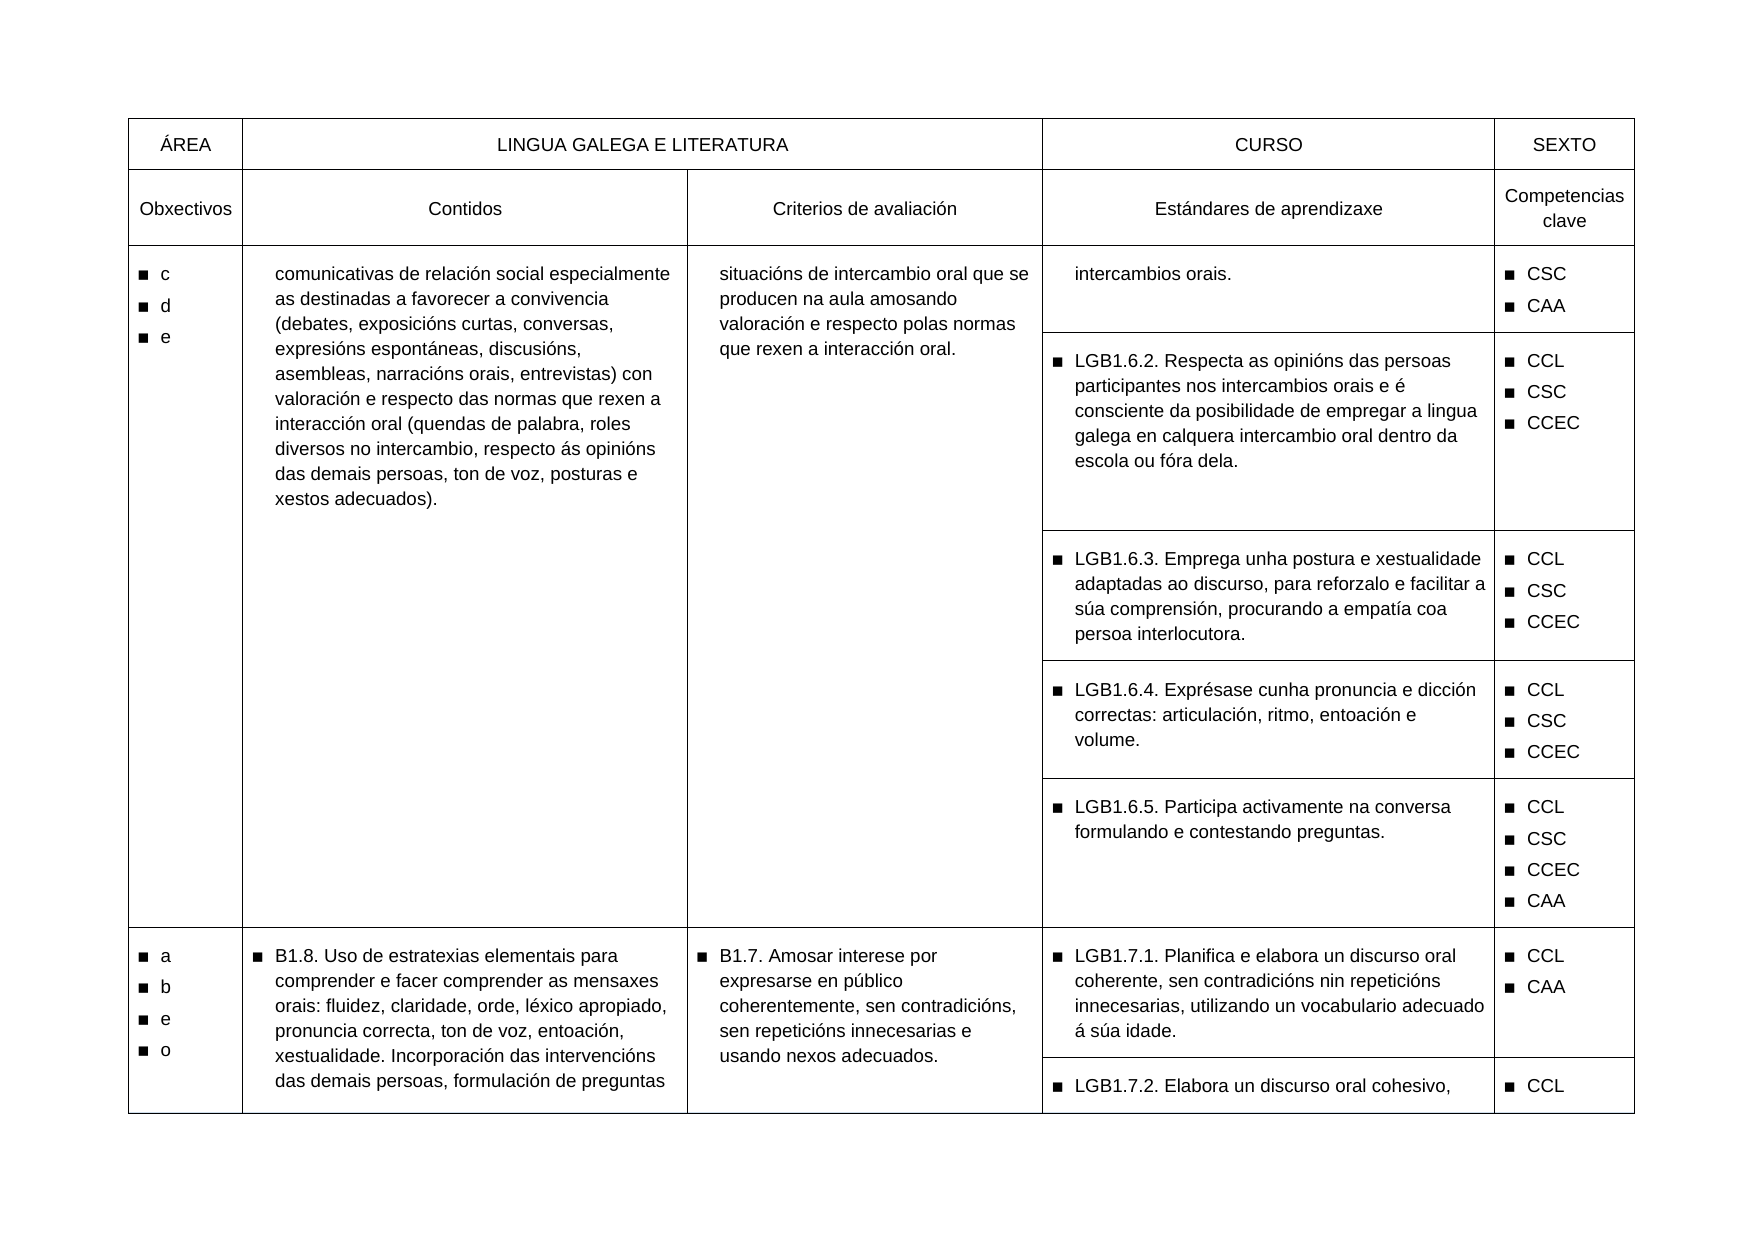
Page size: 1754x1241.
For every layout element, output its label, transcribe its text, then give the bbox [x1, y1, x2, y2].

table_cell Competencias clave [1495, 170, 1634, 245]
table_cell CCL CSC CCEC [1495, 333, 1634, 530]
table_cell B1.7. Amosar interese por expresarse en público coherentemente, sen contradicións, sen repeticións innecesarias e usando nexos adecuados. [688, 928, 1042, 1112]
table_cell LGB1.6.3. Emprega unha postura e xestualidade adaptadas ao discurso, para reforzalo e facilitar a súa comprensión, procurando a empatía coa persoa interlocutora. [1043, 531, 1494, 660]
table_cell CCL CSC CAA [1495, 246, 1634, 332]
table_header LINGUA GALEGA E LITERATURA [243, 119, 1042, 169]
table_cell Criterios de avaliación [688, 170, 1042, 245]
table_cell a b e o [129, 928, 242, 1112]
table_cell CCL CSC CCEC [1495, 531, 1634, 660]
table_cell comunicativas de relación social especialmente as destinadas a favorecer a convivencia (debates, exposicións curtas, conversas, expresións espontáneas, discusións, asembleas, narracións orais, entrevistas) con valoración e respecto das normas que rexen a interacción oral (quendas de palabra, roles diversos no intercambio, respecto ás opinións das demais persoas, ton de voz, posturas e xestos adecuados). [243, 246, 687, 927]
table_cell a c d e [129, 246, 242, 927]
table_header ÁREA [129, 119, 242, 169]
table_cell LGB1.7.2. Elabora un discurso oral cohesivo, [1043, 1058, 1494, 1112]
table_cell CCL [1495, 1058, 1634, 1112]
table_header SEXTO [1495, 119, 1634, 169]
table_cell LGB1.6.4. Exprésase cunha pronuncia e dicción correctas: articulación, ritmo, entoación e volume. [1043, 661, 1494, 778]
table_cell B1.8. Uso de estratexias elementais para comprender e facer comprender as mensaxes orais: fluidez, claridade, orde, léxico apropiado, pronuncia correcta, ton de voz, entoación, xestualidade. Incorporación das intervencións das demais persoas, formulación de preguntas [243, 928, 687, 1112]
table_cell Obxectivos [129, 170, 242, 245]
table_cell CCL CSC CCEC [1495, 661, 1634, 778]
table_cell LGB1.6.5. Participa activamente na conversa formulando e contestando preguntas. [1043, 779, 1494, 927]
table_cell situacións de intercambio oral que se producen na aula amosando valoración e respecto polas normas que rexen a interacción oral. [688, 246, 1042, 927]
table_cell LGB1.7.1. Planifica e elabora un discurso oral coherente, sen contradicións nin repeticións innecesarias, utilizando un vocabulario adecuado á súa idade. [1043, 928, 1494, 1057]
table_cell Contidos [243, 170, 687, 245]
table_header CURSO [1043, 119, 1494, 169]
table_cell Estándares de aprendizaxe [1043, 170, 1494, 245]
table_cell LGB1.6.2. Respecta as opinións das persoas participantes nos intercambios orais e é consciente da posibilidade de empregar a lingua galega en calquera intercambio oral dentro da escola ou fóra dela. [1043, 333, 1494, 530]
table_cell intercambios orais. [1043, 246, 1494, 332]
table_cell CCL CAA [1495, 928, 1634, 1057]
table_cell CCL CSC CCEC CAA [1495, 779, 1634, 927]
